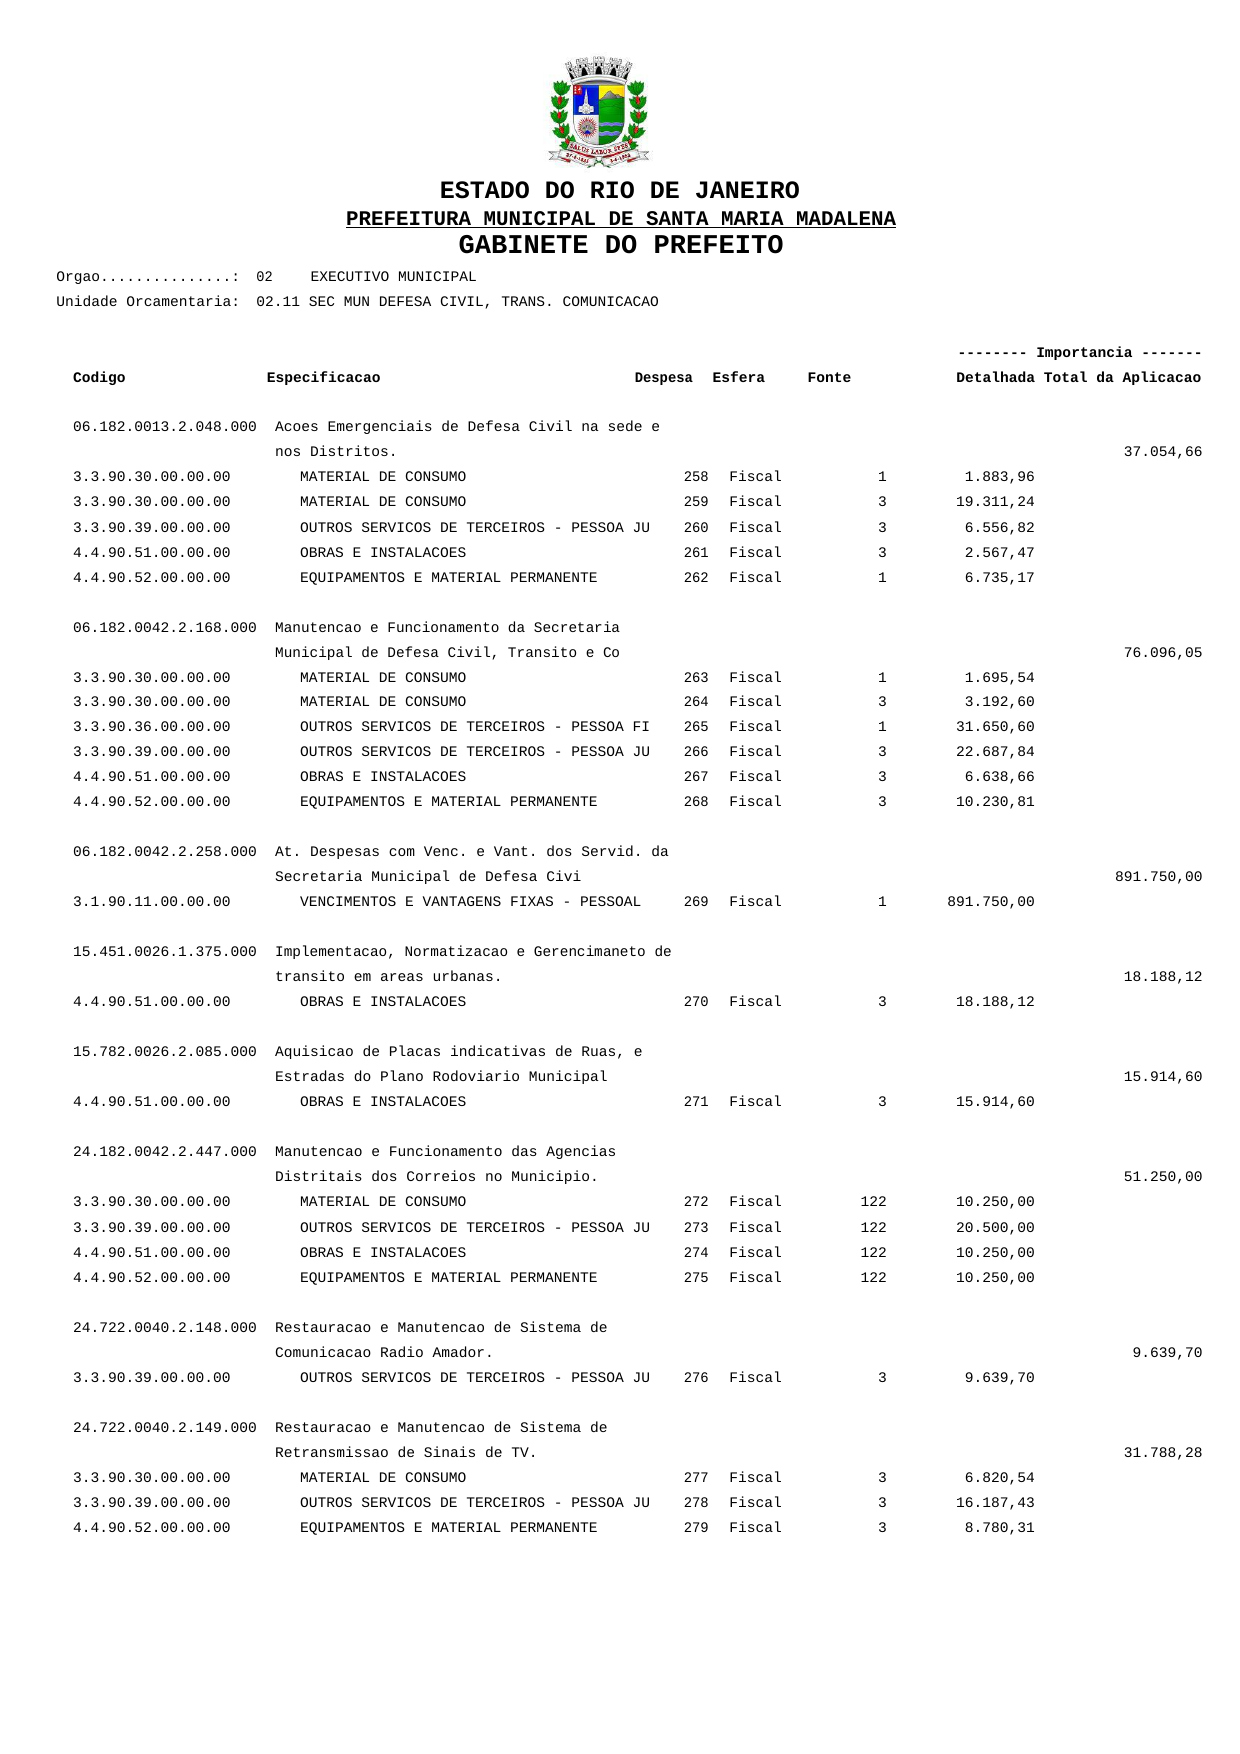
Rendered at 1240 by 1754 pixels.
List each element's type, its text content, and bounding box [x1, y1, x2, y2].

table_cell [908, 910, 1202, 960]
table_cell [677, 960, 708, 985]
table_cell [625, 635, 677, 660]
table_cell [625, 535, 677, 560]
table_cell [908, 585, 1202, 635]
table_cell [625, 585, 677, 635]
table_header [677, 269, 708, 285]
table_cell [625, 560, 677, 585]
table_cell 6.735,17 [908, 560, 1202, 585]
table_cell EQUIPAMENTOS E MATERIAL PERMANENTE [275, 785, 625, 810]
table_cell 891.750,00 [908, 860, 1202, 885]
table_cell 3 [792, 785, 908, 810]
table_cell [248, 435, 275, 460]
table_cell [708, 285, 792, 310]
table_cell Manutencao e Funcionamento das Agencias [275, 1110, 625, 1160]
table_cell 18.188,12 [908, 985, 1202, 1010]
table_cell [248, 860, 275, 885]
table_cell [677, 385, 708, 435]
table_cell [625, 1185, 677, 1210]
table_cell EQUIPAMENTOS E MATERIAL PERMANENTE [275, 1260, 625, 1285]
table_cell [248, 685, 275, 710]
table_cell [677, 310, 708, 360]
table_cell [792, 310, 908, 360]
table_cell Fiscal [708, 510, 792, 535]
table_cell [248, 660, 275, 685]
table_cell OUTROS SERVICOS DE TERCEIROS - PESSOA JU [275, 1485, 677, 1510]
table_cell Unidade Orcamentaria: [56, 285, 248, 310]
table_cell Especificacao [248, 360, 625, 385]
table_cell [248, 1060, 275, 1085]
table_cell [625, 960, 677, 985]
table_cell Restauracao e Manutencao de Sistema de [275, 1385, 625, 1435]
table_cell 3.3.90.30.00.00.00 [56, 460, 248, 485]
table_cell 37.054,66 [908, 435, 1202, 460]
table_cell Fiscal [708, 535, 792, 560]
table_cell 6.820,54 [908, 1460, 1202, 1485]
table_cell Fiscal [708, 885, 792, 910]
table_cell 76.096,05 [908, 635, 1202, 660]
table_cell Manutencao e Funcionamento da Secretaria [275, 585, 625, 635]
table_cell OUTROS SERVICOS DE TERCEIROS - PESSOA JU [275, 510, 677, 535]
table_cell 267 [677, 760, 708, 785]
table_cell 891.750,00 [908, 885, 1202, 910]
table_cell [908, 1010, 1202, 1060]
table_cell [248, 310, 275, 360]
table_cell 31.650,60 [908, 710, 1202, 735]
table_cell [708, 860, 792, 885]
table_cell 260 [677, 510, 708, 535]
table_cell [275, 310, 625, 360]
table_cell Retransmissao de Sinais de TV. [275, 1435, 625, 1460]
table_cell Detalhada Total da Aplicacao [908, 360, 1202, 385]
table_cell 3 [792, 510, 908, 535]
table_cell 10.230,81 [908, 785, 1202, 810]
table_cell 15.451.0026.1.375.000 [56, 910, 275, 960]
table_cell [677, 1010, 708, 1060]
table_cell 16.187,43 [908, 1485, 1202, 1510]
table_cell [677, 1110, 708, 1160]
table_cell 122 [792, 1260, 908, 1285]
table_cell [677, 1335, 708, 1360]
table_cell Fiscal [708, 460, 792, 485]
table_cell 2.567,47 [908, 535, 1202, 560]
table_cell 3 [792, 1085, 908, 1110]
table_cell 4.4.90.52.00.00.00 [56, 785, 248, 810]
table_cell Fiscal [708, 1260, 792, 1285]
table_cell [625, 985, 677, 1010]
table_cell [248, 760, 275, 785]
table_cell [677, 585, 708, 635]
table_cell [625, 860, 677, 885]
table_cell [625, 760, 677, 785]
table_cell [708, 1110, 792, 1160]
table_cell Estradas do Plano Rodoviario Municipal [275, 1060, 625, 1085]
table_cell [248, 535, 275, 560]
table_cell [792, 860, 908, 885]
table_cell [792, 1435, 908, 1460]
table_cell [708, 310, 792, 360]
table_cell 271 [677, 1085, 708, 1110]
table_cell 3.3.90.39.00.00.00 [56, 1210, 248, 1235]
table_cell [792, 1160, 908, 1185]
table_cell transito em areas urbanas. [275, 960, 625, 985]
table_cell [248, 735, 275, 760]
table_cell 3.3.90.30.00.00.00 [56, 1460, 248, 1485]
table_cell 269 [677, 885, 708, 910]
table_cell MATERIAL DE CONSUMO [275, 485, 625, 510]
text PREFEITURA MUNICIPAL DE SANTA MARIA MADALENA [346, 206, 1202, 230]
table_cell 4.4.90.52.00.00.00 [56, 560, 248, 585]
table_cell 3.3.90.39.00.00.00 [56, 510, 248, 535]
table_cell Fiscal [708, 785, 792, 810]
table_cell [677, 1160, 708, 1185]
table_cell [677, 1435, 708, 1460]
table_cell [908, 810, 1202, 860]
table_cell [677, 1285, 708, 1335]
table_cell [792, 1060, 908, 1085]
table_cell Implementacao, Normatizacao e Gerencimaneto de [275, 910, 677, 960]
table_cell [625, 1110, 677, 1160]
table_cell [248, 985, 275, 1010]
table_cell 272 [677, 1185, 708, 1210]
table_cell 4.4.90.51.00.00.00 [56, 535, 248, 560]
table_cell 6.556,82 [908, 510, 1202, 535]
table_cell OBRAS E INSTALACOES [275, 535, 625, 560]
table_cell [248, 460, 275, 485]
table_cell [248, 885, 275, 910]
table_cell MATERIAL DE CONSUMO [275, 460, 625, 485]
table_cell [56, 860, 248, 885]
table_cell Fiscal [708, 660, 792, 685]
table_cell Fiscal [708, 1085, 792, 1110]
table_cell 06.182.0042.2.258.000 [56, 810, 275, 860]
table_cell [625, 1435, 677, 1460]
table_cell [248, 1510, 275, 1535]
table_header 02 [248, 269, 275, 285]
table_cell [677, 635, 708, 660]
table_cell [625, 1385, 677, 1435]
table_cell [248, 1360, 275, 1385]
table_header [708, 269, 792, 285]
table_cell 06.182.0042.2.168.000 [56, 585, 275, 635]
table_cell OBRAS E INSTALACOES [275, 1085, 625, 1110]
table_cell EQUIPAMENTOS E MATERIAL PERMANENTE [275, 560, 625, 585]
table_cell [792, 1335, 908, 1360]
table_cell 10.250,00 [908, 1185, 1202, 1210]
table_cell [248, 1160, 275, 1185]
table_cell 15.782.0026.2.085.000 [56, 1010, 275, 1060]
table_cell 277 [677, 1460, 708, 1485]
table_cell Fiscal [708, 1485, 792, 1510]
table_cell [708, 1060, 792, 1085]
table_cell 270 [677, 985, 708, 1010]
table_cell MATERIAL DE CONSUMO [275, 1185, 625, 1210]
table_cell [248, 1460, 275, 1485]
table_cell Fiscal [708, 1210, 792, 1235]
table_cell 3 [792, 1460, 908, 1485]
table_cell [908, 1385, 1202, 1435]
table_cell [625, 660, 677, 685]
table_cell OUTROS SERVICOS DE TERCEIROS - PESSOA JU [275, 1210, 677, 1235]
table_cell 268 [677, 785, 708, 810]
table_cell [708, 810, 792, 860]
table_cell [248, 710, 275, 735]
table_cell 3.3.90.30.00.00.00 [56, 685, 248, 710]
table_cell [708, 1435, 792, 1460]
table_cell 3 [792, 485, 908, 510]
table_cell OBRAS E INSTALACOES [275, 760, 625, 785]
table_cell Fiscal [708, 1360, 792, 1385]
table_cell 1.883,96 [908, 460, 1202, 485]
table_header [792, 269, 908, 285]
table_cell 3 [792, 760, 908, 785]
table_header Orgao...............: [56, 269, 248, 285]
table_cell Fiscal [708, 1510, 792, 1535]
table_cell 20.500,00 [908, 1210, 1202, 1235]
table_cell [792, 1385, 908, 1435]
table_cell 19.311,24 [908, 485, 1202, 510]
table_cell At. Despesas com Venc. e Vant. dos Servid. da [275, 810, 677, 860]
table_header [625, 269, 677, 285]
table_cell Fiscal [708, 485, 792, 510]
table_cell 122 [792, 1185, 908, 1210]
table_cell [248, 485, 275, 510]
table_cell 1 [792, 460, 908, 485]
table_cell 259 [677, 485, 708, 510]
table_cell [248, 960, 275, 985]
table_cell 4.4.90.51.00.00.00 [56, 760, 248, 785]
table_cell 3.3.90.39.00.00.00 [56, 1360, 248, 1385]
table_cell [56, 1435, 248, 1460]
table_cell 10.250,00 [908, 1235, 1202, 1260]
table_cell 1.695,54 [908, 660, 1202, 685]
table_cell 22.687,84 [908, 735, 1202, 760]
table_cell [677, 810, 708, 860]
table_cell [792, 435, 908, 460]
table_cell [625, 1085, 677, 1110]
table_cell Comunicacao Radio Amador. [275, 1335, 625, 1360]
table_cell 258 [677, 460, 708, 485]
table_cell OUTROS SERVICOS DE TERCEIROS - PESSOA JU [275, 1360, 677, 1385]
table_cell [792, 1285, 908, 1335]
table_cell [908, 285, 1202, 310]
table_cell [56, 635, 248, 660]
table_cell [677, 910, 708, 960]
table_cell 3 [792, 985, 908, 1010]
table_cell 3.3.90.30.00.00.00 [56, 485, 248, 510]
table_cell Fiscal [708, 735, 792, 760]
table_cell 3 [792, 1360, 908, 1385]
table_cell Fiscal [708, 560, 792, 585]
table_cell 3 [792, 735, 908, 760]
table_cell Fiscal [708, 1235, 792, 1260]
table_cell Esfera [708, 360, 792, 385]
table_cell 3.3.90.30.00.00.00 [56, 660, 248, 685]
table_cell [792, 910, 908, 960]
table_cell 1 [792, 660, 908, 685]
table_cell [677, 435, 708, 460]
table_cell MATERIAL DE CONSUMO [275, 660, 625, 685]
table_cell VENCIMENTOS E VANTAGENS FIXAS - PESSOAL [275, 885, 677, 910]
table_cell 18.188,12 [908, 960, 1202, 985]
table_cell 3.1.90.11.00.00.00 [56, 885, 248, 910]
table_cell Fiscal [708, 1185, 792, 1210]
table_cell 275 [677, 1260, 708, 1285]
text ESTADO DO RIO DE JANEIRO [439, 178, 1202, 206]
table_cell [677, 1385, 708, 1435]
table_cell 3.3.90.36.00.00.00 [56, 710, 248, 735]
table_cell [56, 1160, 248, 1185]
table_cell nos Distritos. [275, 435, 625, 460]
table_cell Fiscal [708, 760, 792, 785]
table_cell 4.4.90.52.00.00.00 [56, 1510, 248, 1535]
table_header [908, 269, 1202, 285]
table_cell [625, 1285, 677, 1335]
table_cell Distritais dos Correios no Municipio. [275, 1160, 625, 1185]
table_cell [625, 1060, 677, 1085]
table_cell MATERIAL DE CONSUMO [275, 1460, 625, 1485]
table_cell [908, 385, 1202, 435]
table_cell 3.192,60 [908, 685, 1202, 710]
table_cell Fonte [792, 360, 908, 385]
table_cell [708, 1285, 792, 1335]
table_cell [248, 510, 275, 535]
table_cell 4.4.90.51.00.00.00 [56, 1085, 248, 1110]
table_cell [792, 960, 908, 985]
table_cell 276 [677, 1360, 708, 1385]
table_cell EQUIPAMENTOS E MATERIAL PERMANENTE [275, 1510, 625, 1535]
table_cell [56, 310, 248, 360]
table_cell 122 [792, 1235, 908, 1260]
table_cell [248, 1085, 275, 1110]
table_cell Fiscal [708, 985, 792, 1010]
table_cell 51.250,00 [908, 1160, 1202, 1185]
table_cell [625, 460, 677, 485]
table_cell [708, 385, 792, 435]
table_cell [625, 435, 677, 460]
table_cell OUTROS SERVICOS DE TERCEIROS - PESSOA JU [275, 735, 677, 760]
table_cell [625, 310, 677, 360]
table_cell 261 [677, 535, 708, 560]
table_cell 262 [677, 560, 708, 585]
table_cell [708, 1010, 792, 1060]
text GABINETE DO PREFEITO [458, 230, 1202, 260]
table_cell Fiscal [708, 710, 792, 735]
table_cell 1 [792, 710, 908, 735]
table_cell [248, 1435, 275, 1460]
table_cell 264 [677, 685, 708, 710]
table_cell [677, 860, 708, 885]
table_cell [625, 1160, 677, 1185]
table_cell Aquisicao de Placas indicativas de Ruas, e [275, 1010, 677, 1060]
table_cell [708, 960, 792, 985]
table_cell [56, 435, 248, 460]
table_cell [708, 635, 792, 660]
table_cell 4.4.90.51.00.00.00 [56, 1235, 248, 1260]
table_cell [792, 635, 908, 660]
table_cell 273 [677, 1210, 708, 1235]
table_cell 02.11 SEC MUN DEFESA CIVIL, TRANS. COMUNICACAO [248, 285, 677, 310]
table_cell 3.3.90.39.00.00.00 [56, 735, 248, 760]
table_cell [708, 435, 792, 460]
table_cell [792, 810, 908, 860]
table_cell [248, 1335, 275, 1360]
table_cell [248, 1210, 275, 1235]
table_cell [708, 1160, 792, 1185]
table_cell 9.639,70 [908, 1360, 1202, 1385]
table_cell [56, 960, 248, 985]
table_cell 263 [677, 660, 708, 685]
table_cell [248, 1185, 275, 1210]
table_cell [248, 1485, 275, 1510]
table_cell [625, 685, 677, 710]
table_cell [708, 1385, 792, 1435]
table_cell 266 [677, 735, 708, 760]
table_cell Municipal de Defesa Civil, Transito e Co [275, 635, 625, 660]
table_cell [625, 1260, 677, 1285]
table_cell [248, 560, 275, 585]
table_cell [248, 635, 275, 660]
table_cell 1 [792, 560, 908, 585]
table_cell OBRAS E INSTALACOES [275, 985, 625, 1010]
table_cell [792, 585, 908, 635]
table_cell [708, 910, 792, 960]
table_cell 1 [792, 885, 908, 910]
table_cell 06.182.0013.2.048.000 [56, 385, 275, 435]
table_cell [625, 1335, 677, 1360]
table_cell 31.788,28 [908, 1435, 1202, 1460]
table_cell Codigo [56, 360, 248, 385]
table_cell [792, 385, 908, 435]
table_cell [625, 1460, 677, 1485]
table_cell OBRAS E INSTALACOES [275, 1235, 625, 1260]
table_cell 24.722.0040.2.149.000 [56, 1385, 275, 1435]
table_cell -------- Importancia ------- [908, 310, 1202, 360]
table_cell 24.182.0042.2.447.000 [56, 1110, 275, 1160]
table_cell 15.914,60 [908, 1060, 1202, 1085]
table_cell [792, 285, 908, 310]
table_cell 265 [677, 710, 708, 735]
table_cell [908, 1285, 1202, 1335]
table_cell Fiscal [708, 1460, 792, 1485]
table_cell [625, 785, 677, 810]
table_cell 3 [792, 685, 908, 710]
table_cell [248, 1260, 275, 1285]
table_cell 9.639,70 [908, 1335, 1202, 1360]
table_cell [56, 1060, 248, 1085]
table_cell 4.4.90.51.00.00.00 [56, 985, 248, 1010]
table_cell [677, 285, 708, 310]
table_cell Fiscal [708, 685, 792, 710]
table_cell [792, 1110, 908, 1160]
table_cell Acoes Emergenciais de Defesa Civil na sede e [275, 385, 677, 435]
table_cell 3 [792, 1510, 908, 1535]
table_cell [908, 1110, 1202, 1160]
table_cell 3.3.90.39.00.00.00 [56, 1485, 248, 1510]
table_cell 122 [792, 1210, 908, 1235]
table_cell [792, 1010, 908, 1060]
table_cell 24.722.0040.2.148.000 [56, 1285, 275, 1335]
table_cell 15.914,60 [908, 1085, 1202, 1110]
table_cell 10.250,00 [908, 1260, 1202, 1285]
table_cell 3.3.90.30.00.00.00 [56, 1185, 248, 1210]
table_cell Secretaria Municipal de Defesa Civi [275, 860, 625, 885]
table_cell [625, 1235, 677, 1260]
table_cell [248, 1235, 275, 1260]
table_cell [708, 585, 792, 635]
table_cell [625, 1510, 677, 1535]
table_header EXECUTIVO MUNICIPAL [275, 269, 625, 285]
table_cell 6.638,66 [908, 760, 1202, 785]
table_cell 278 [677, 1485, 708, 1510]
table_cell Restauracao e Manutencao de Sistema de [275, 1285, 625, 1335]
table_cell Despesa [625, 360, 708, 385]
table_cell MATERIAL DE CONSUMO [275, 685, 625, 710]
table_cell 3 [792, 1485, 908, 1510]
table_cell 279 [677, 1510, 708, 1535]
table_cell 8.780,31 [908, 1510, 1202, 1535]
table_cell [708, 1335, 792, 1360]
table_cell 274 [677, 1235, 708, 1260]
table_cell [248, 785, 275, 810]
table_cell [677, 1060, 708, 1085]
table_cell [56, 1335, 248, 1360]
table_cell OUTROS SERVICOS DE TERCEIROS - PESSOA FI [275, 710, 677, 735]
table_cell [625, 485, 677, 510]
table_cell 4.4.90.52.00.00.00 [56, 1260, 248, 1285]
table_cell 3 [792, 535, 908, 560]
